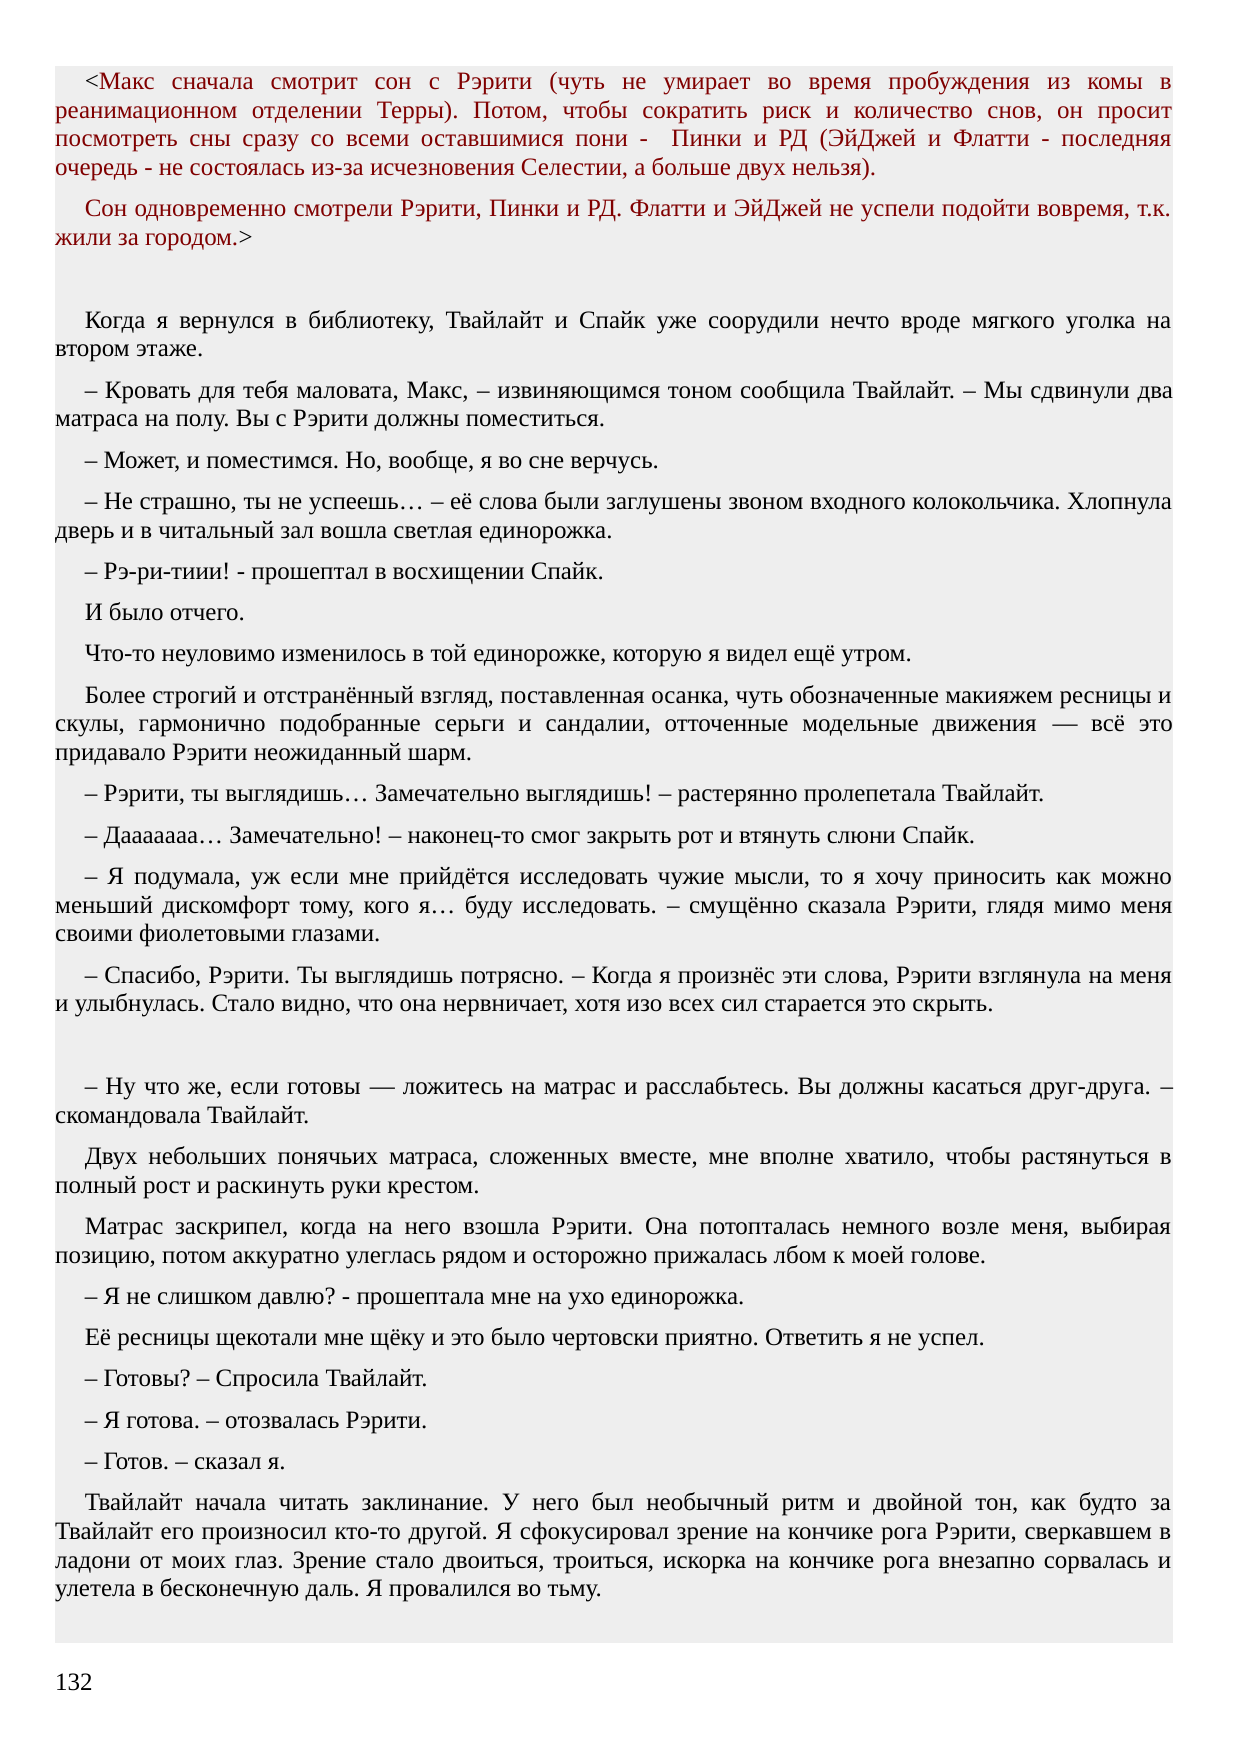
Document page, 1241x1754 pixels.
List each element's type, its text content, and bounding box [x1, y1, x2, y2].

text – Ну что же, если готовы — ложитесь на матрас и расслабьтесь. Вы должны касаться друг-друга. – скомандовала Твайлайт. [55, 1071, 1173, 1128]
text Твайлайт начала читать заклинание. У него был необычный ритм и двойной тон, как будто за Твайлайт его произносил кто-то другой. Я сфокусировал зрение на кончике рога Рэрити, сверкавшем в ладони от моих глаз. Зрение стало двоиться, троиться, искорка на кончике рога внезапно сорвалась и улетела в бесконечную даль. Я провалился во тьму. [55, 1487, 1173, 1602]
text – Рэ-ри-тиии! - прошептал в восхищении Спайк. [55, 556, 1173, 585]
text – Готовы? – Спросила Твайлайт. [55, 1363, 1173, 1392]
text Её ресницы щекотали мне щёку и это было чертовски приятно. Ответить я не успел. [55, 1322, 1173, 1351]
text Двух небольших понячьих матраса, сложенных вместе, мне вполне хватило, чтобы растянуться в полный рост и раскинуть руки крестом. [55, 1141, 1173, 1198]
text – Не страшно, ты не успеешь… – её слова были заглушены звоном входного колокольчика. Хлопнула дверь и в читальный зал вошла светлая единорожка. [55, 486, 1173, 543]
text – Я готова. – отозвалась Рэрити. [55, 1405, 1173, 1433]
text Когда я вернулся в библиотеку, Твайлайт и Спайк уже соорудили нечто вроде мягкого уголка на втором этаже. [55, 305, 1173, 362]
text Матрас заскрипел, когда на него взошла Рэрити. Она потопталась немного возле меня, выбирая позицию, потом аккуратно улеглась рядом и осторожно прижалась лбом к моей голове. [55, 1211, 1173, 1268]
text – Рэрити, ты выглядишь… Замечательно выглядишь! – растерянно пролепетала Твайлайт. [55, 778, 1173, 807]
text Более строгий и отстранённый взгляд, поставленная осанка, чуть обозначенные макияжем ресницы и скулы, гармонично подобранные серьги и сандалии, отточенные модельные движения — всё это придавало Рэрити неожиданный шарм. [55, 680, 1173, 766]
text Сон одновременно смотрели Рэрити, Пинки и РД. Флатти и ЭйДжей не успели подойти вовремя, т.к. жили за городом.> [55, 193, 1173, 251]
text – Я не слишком давлю? - прошептала мне на ухо единорожка. [55, 1281, 1173, 1310]
text Что-то неуловимо изменилось в той единорожке, которую я видел ещё утром. [55, 638, 1173, 667]
text – Готов. – сказал я. [55, 1446, 1173, 1475]
text – Дааааааа… Замечательно! – наконец-то смог закрыть рот и втянуть слюни Спайк. [55, 820, 1173, 848]
text И было отчего. [55, 597, 1173, 626]
text – Кровать для тебя маловата, Макс, – извиняющимся тоном сообщила Твайлайт. – Мы сдвинули два матраса на полу. Вы с Рэрити должны поместиться. [55, 375, 1173, 432]
text – Спасибо, Рэрити. Ты выглядишь потрясно. – Когда я произнёс эти слова, Рэрити взглянула на меня и улыбнулась. Стало видно, что она нервничает, хотя изо всех сил старается это скрыть. [55, 960, 1173, 1017]
text – Я подумала, уж если мне прийдётся исследовать чужие мысли, то я хочу приносить как можно меньший дискомфорт тому, кого я… буду исследовать. – смущённо сказала Рэрити, глядя мимо меня своими фиолетовыми глазами. [55, 861, 1173, 947]
text <Макс сначала смотрит сон с Рэрити (чуть не умирает во время пробуждения из комы в реанимационном отделении Терры). Потом, чтобы сократить риск и количество снов, он просит посмотреть сны сразу со всеми оставшимися пони - Пинки и РД (ЭйДжей и Флатти - последняя очередь - не состоялась из-за исчезновения Селестии, а больше двух нельзя). [55, 66, 1173, 181]
text – Может, и поместимся. Но, вообще, я во сне верчусь. [55, 445, 1173, 473]
